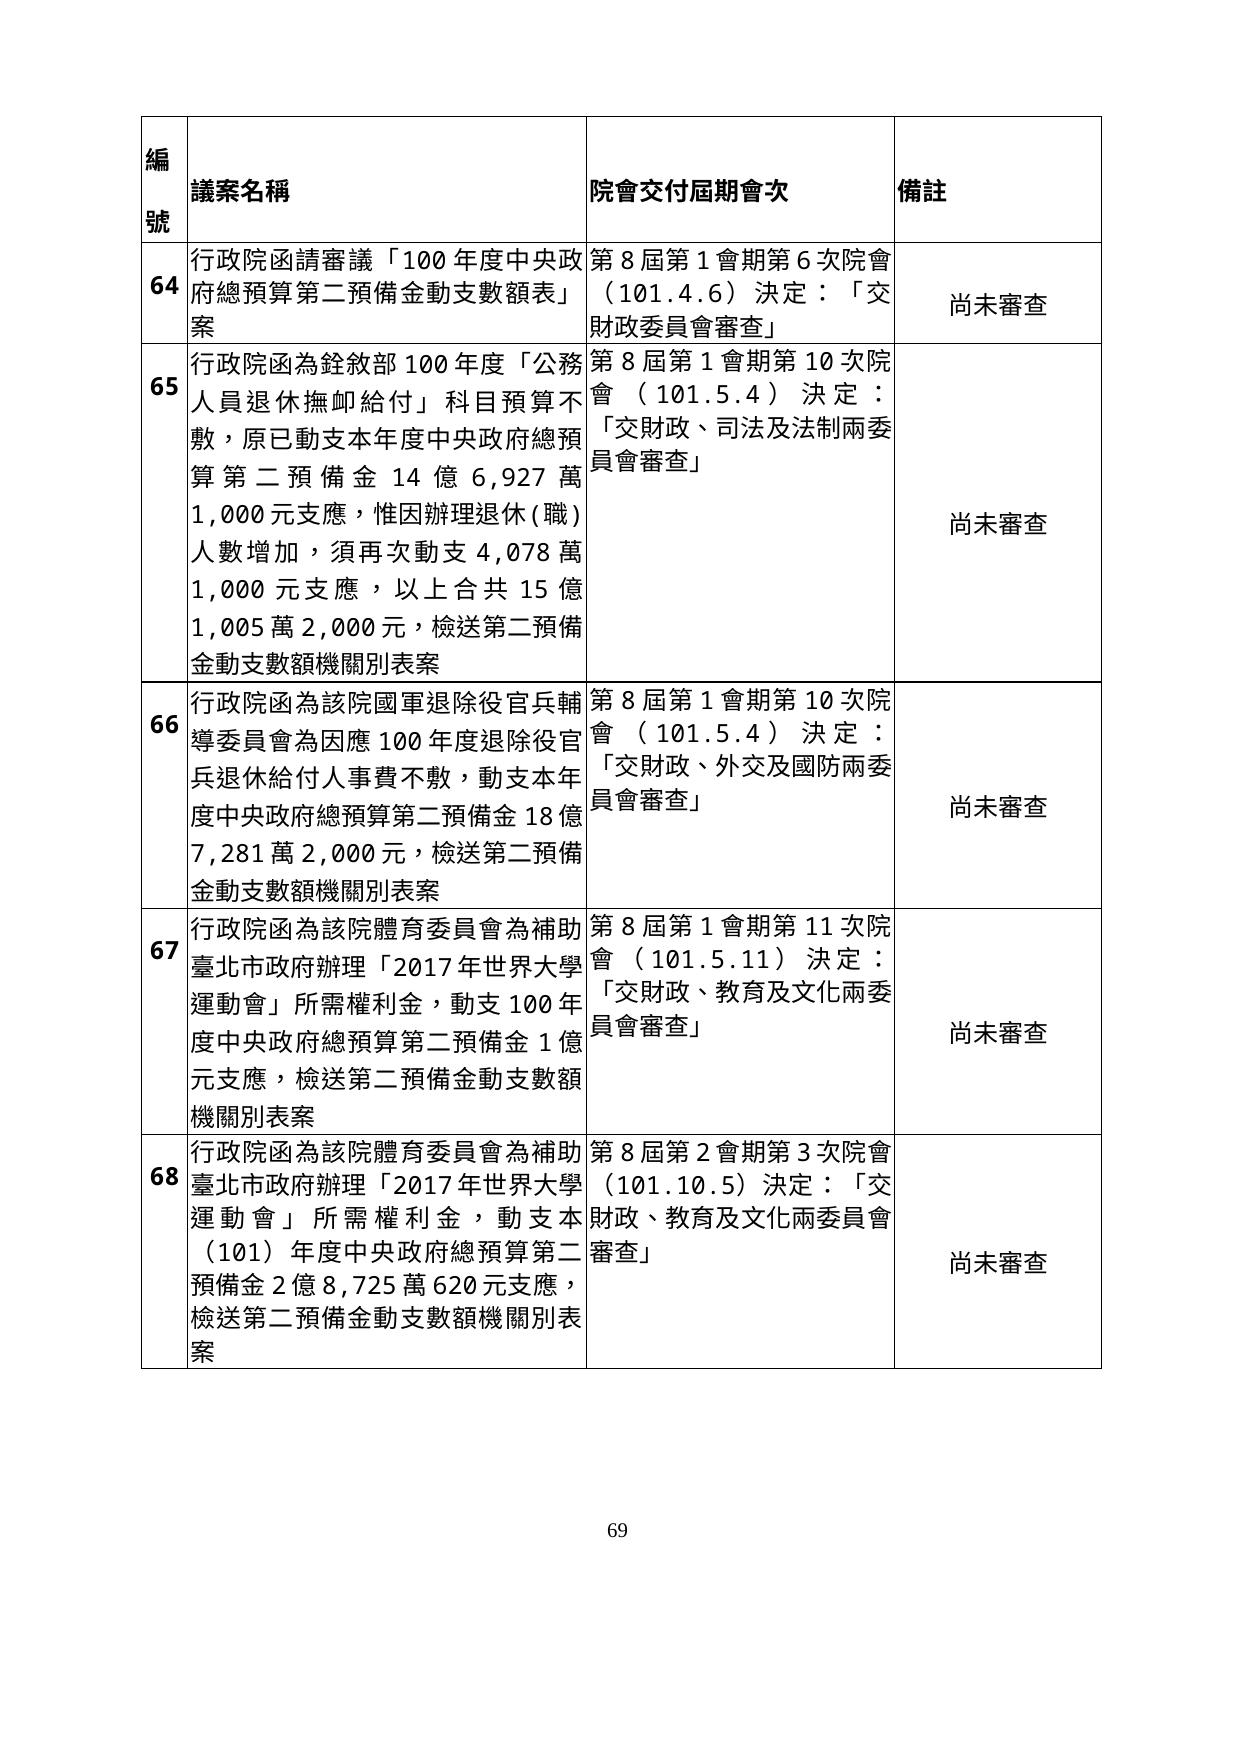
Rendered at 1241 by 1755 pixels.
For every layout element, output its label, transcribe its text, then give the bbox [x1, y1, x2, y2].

table_cell 尚未審查 [895, 344, 1101, 681]
table_cell 尚未審查 [895, 683, 1101, 907]
table_header 編號 [142, 117, 187, 242]
table_header 備註 [895, 117, 1101, 242]
table_cell 行政院函請審議「100年度中央政府總預算第二預備金動支數額表」案 [188, 243, 586, 343]
table_cell 行政院函為該院國軍退除役官兵輔導委員會為因應100年度退除役官兵退休給付人事費不敷，動支本年度中央政府總預算第二預備金18億7,281萬2,000元，檢送第二預備金動支數額機關別表案 [188, 683, 586, 907]
table_cell 68 [142, 1135, 187, 1368]
table_cell 行政院函為該院體育委員會為補助臺北市政府辦理「2017年世界大學運動會」所需權利金，動支100年度中央政府總預算第二預備金1億元支應，檢送第二預備金動支數額機關別表案 [188, 909, 586, 1133]
table_cell 尚未審查 [895, 243, 1101, 343]
table_cell 尚未審查 [895, 909, 1101, 1133]
table_cell 尚未審查 [895, 1135, 1101, 1368]
table_cell 65 [142, 344, 187, 681]
table_cell 64 [142, 243, 187, 343]
table_cell 第8屆第1會期第6次院會（101.4.6）決定：「交財政委員會審查」 [587, 243, 894, 343]
table_cell 第8屆第1會期第11次院會（101.5.11）決定：「交財政、教育及文化兩委員會審查」 [587, 909, 894, 1133]
table_cell 66 [142, 683, 187, 907]
table_header 議案名稱 [188, 117, 586, 242]
table_cell 第8屆第1會期第10次院會（101.5.4）決定：「交財政、外交及國防兩委員會審查」 [587, 683, 894, 907]
table_cell 行政院函為銓敘部100年度「公務人員退休撫卹給付」科目預算不敷，原已動支本年度中央政府總預算第二預備金14億6,927萬1,000元支應，惟因辦理退休(職)人數增加，須再次動支4,078萬1,000元支應，以上合共15億1,005萬2,000元，檢送第二預備金動支數額機關別表案 [188, 344, 586, 681]
table_cell 行政院函為該院體育委員會為補助臺北市政府辦理「2017年世界大學運動會」所需權利金，動支本（101）年度中央政府總預算第二預備金2億8,725萬620元支應，檢送第二預備金動支數額機關別表案 [188, 1135, 586, 1368]
table_cell 第8屆第2會期第3次院會（101.10.5）決定：「交財政、教育及文化兩委員會審查」 [587, 1135, 894, 1368]
table_cell 67 [142, 909, 187, 1133]
table_header 院會交付屆期會次 [587, 117, 894, 242]
table_cell 第8屆第1會期第10次院會（101.5.4）決定：「交財政、司法及法制兩委員會審查」 [587, 344, 894, 681]
